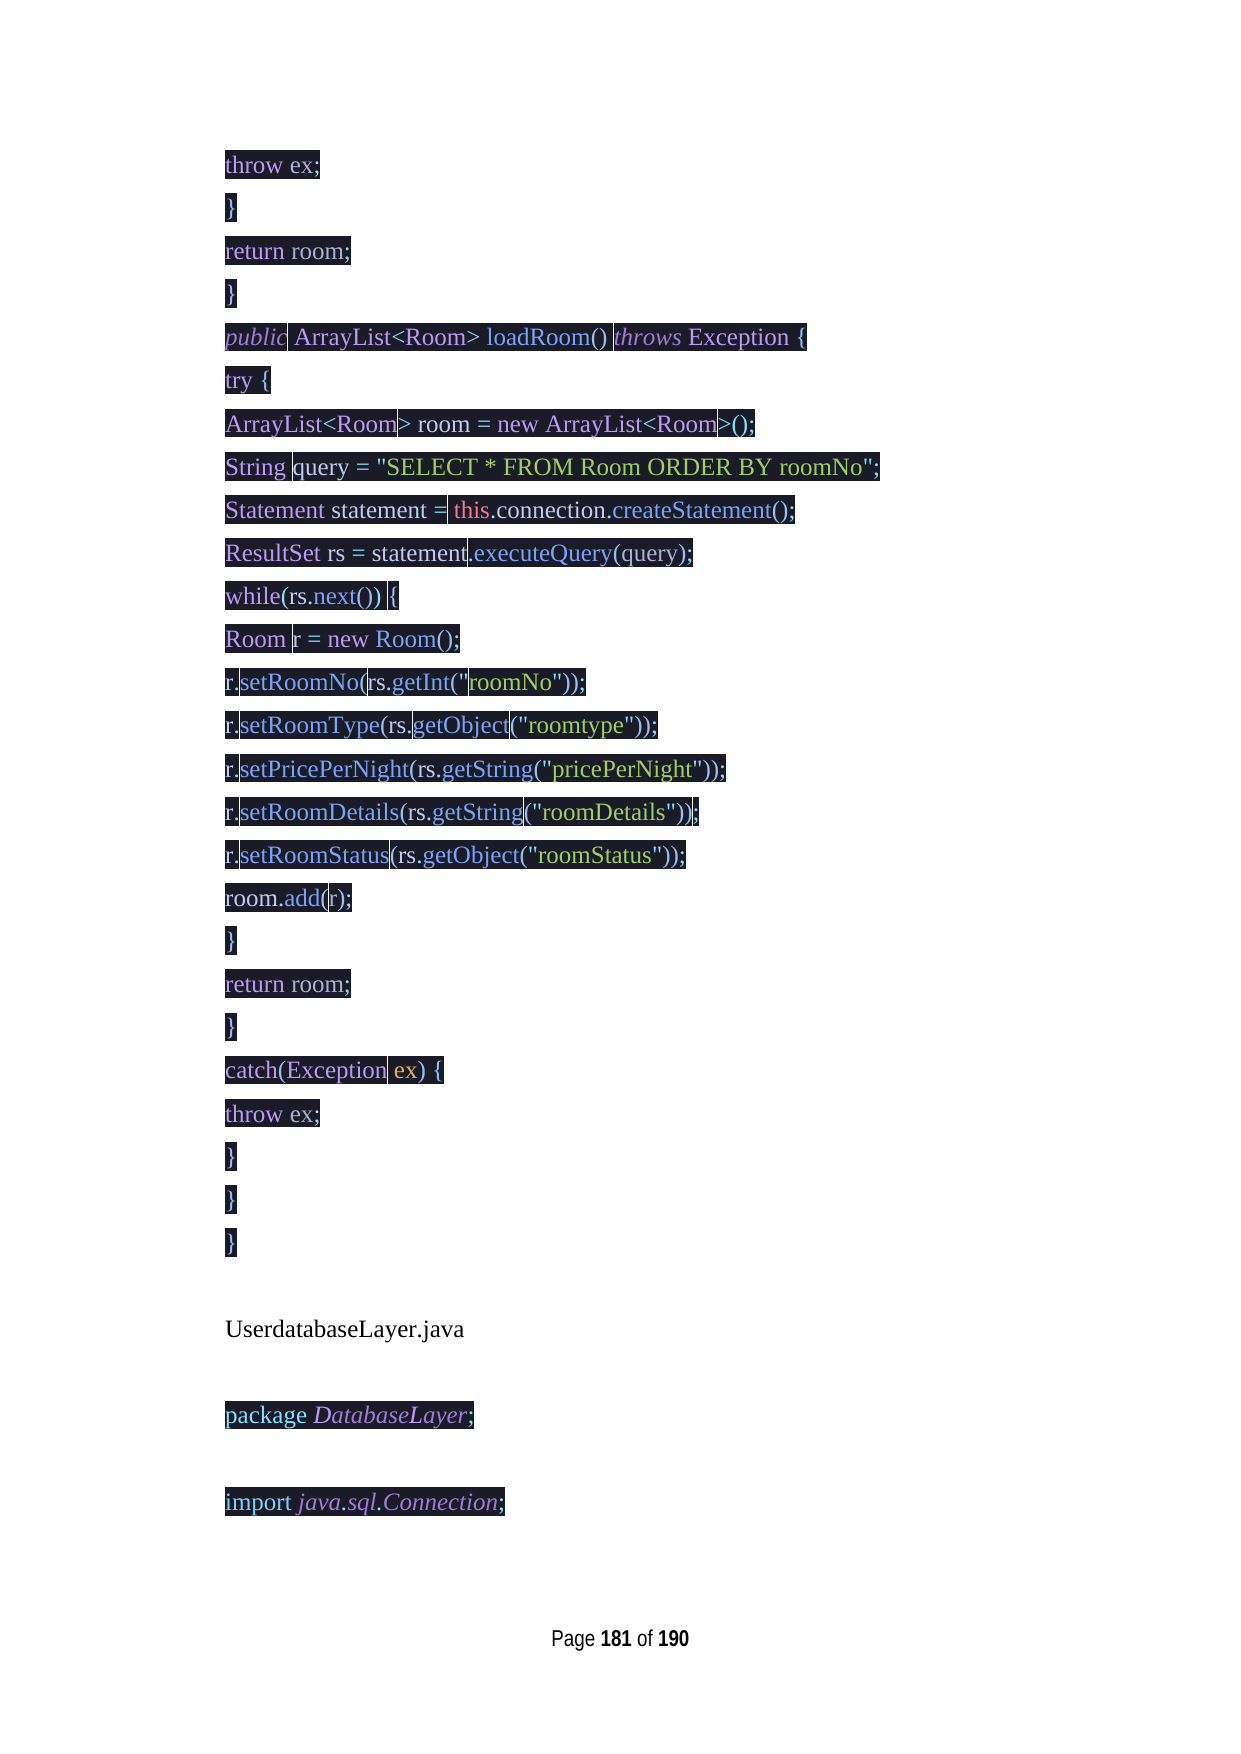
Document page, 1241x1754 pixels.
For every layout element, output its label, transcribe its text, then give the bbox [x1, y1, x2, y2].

text package DatabaseLayer; [225, 1401, 1090, 1429]
text import java.sql.Connection; [225, 1487, 1090, 1516]
text r.setPricePerNight(rs.getString("pricePerNight")); [225, 754, 1090, 782]
text } [225, 1142, 1090, 1171]
text Room r = new Room(); [225, 624, 1090, 653]
text ArrayList<Room> room = new ArrayList<Room>(); [225, 409, 1090, 437]
text r.setRoomDetails(rs.getString("roomDetails")); [225, 797, 1090, 826]
text } [225, 279, 1090, 308]
text ResultSet rs = statement.executeQuery(query); [225, 538, 1090, 567]
text } [225, 1012, 1090, 1041]
text throw ex; [225, 150, 1090, 179]
text } [225, 926, 1090, 955]
text while(rs.next()) { [225, 581, 1090, 610]
text String query = "SELECT * FROM Room ORDER BY roomNo"; [225, 452, 1090, 481]
text Statement statement = this.connection.createStatement(); [225, 495, 1090, 524]
text } [225, 1228, 1090, 1257]
text room.add(r); [225, 883, 1090, 912]
text return room; [225, 236, 1090, 265]
text return room; [225, 969, 1090, 998]
text public ArrayList<Room> loadRoom() throws Exception { [225, 322, 1090, 351]
text } [225, 193, 1090, 222]
text throw ex; [225, 1099, 1090, 1127]
text r.setRoomType(rs.getObject("roomtype")); [225, 711, 1090, 739]
text r.setRoomStatus(rs.getObject("roomStatus")); [225, 840, 1090, 869]
text try { [225, 366, 1090, 394]
text catch(Exception ex) { [225, 1056, 1090, 1084]
text r.setRoomNo(rs.getInt("roomNo")); [225, 667, 1090, 696]
text } [225, 1185, 1090, 1214]
text UserdatabaseLayer.java [225, 1314, 1090, 1343]
